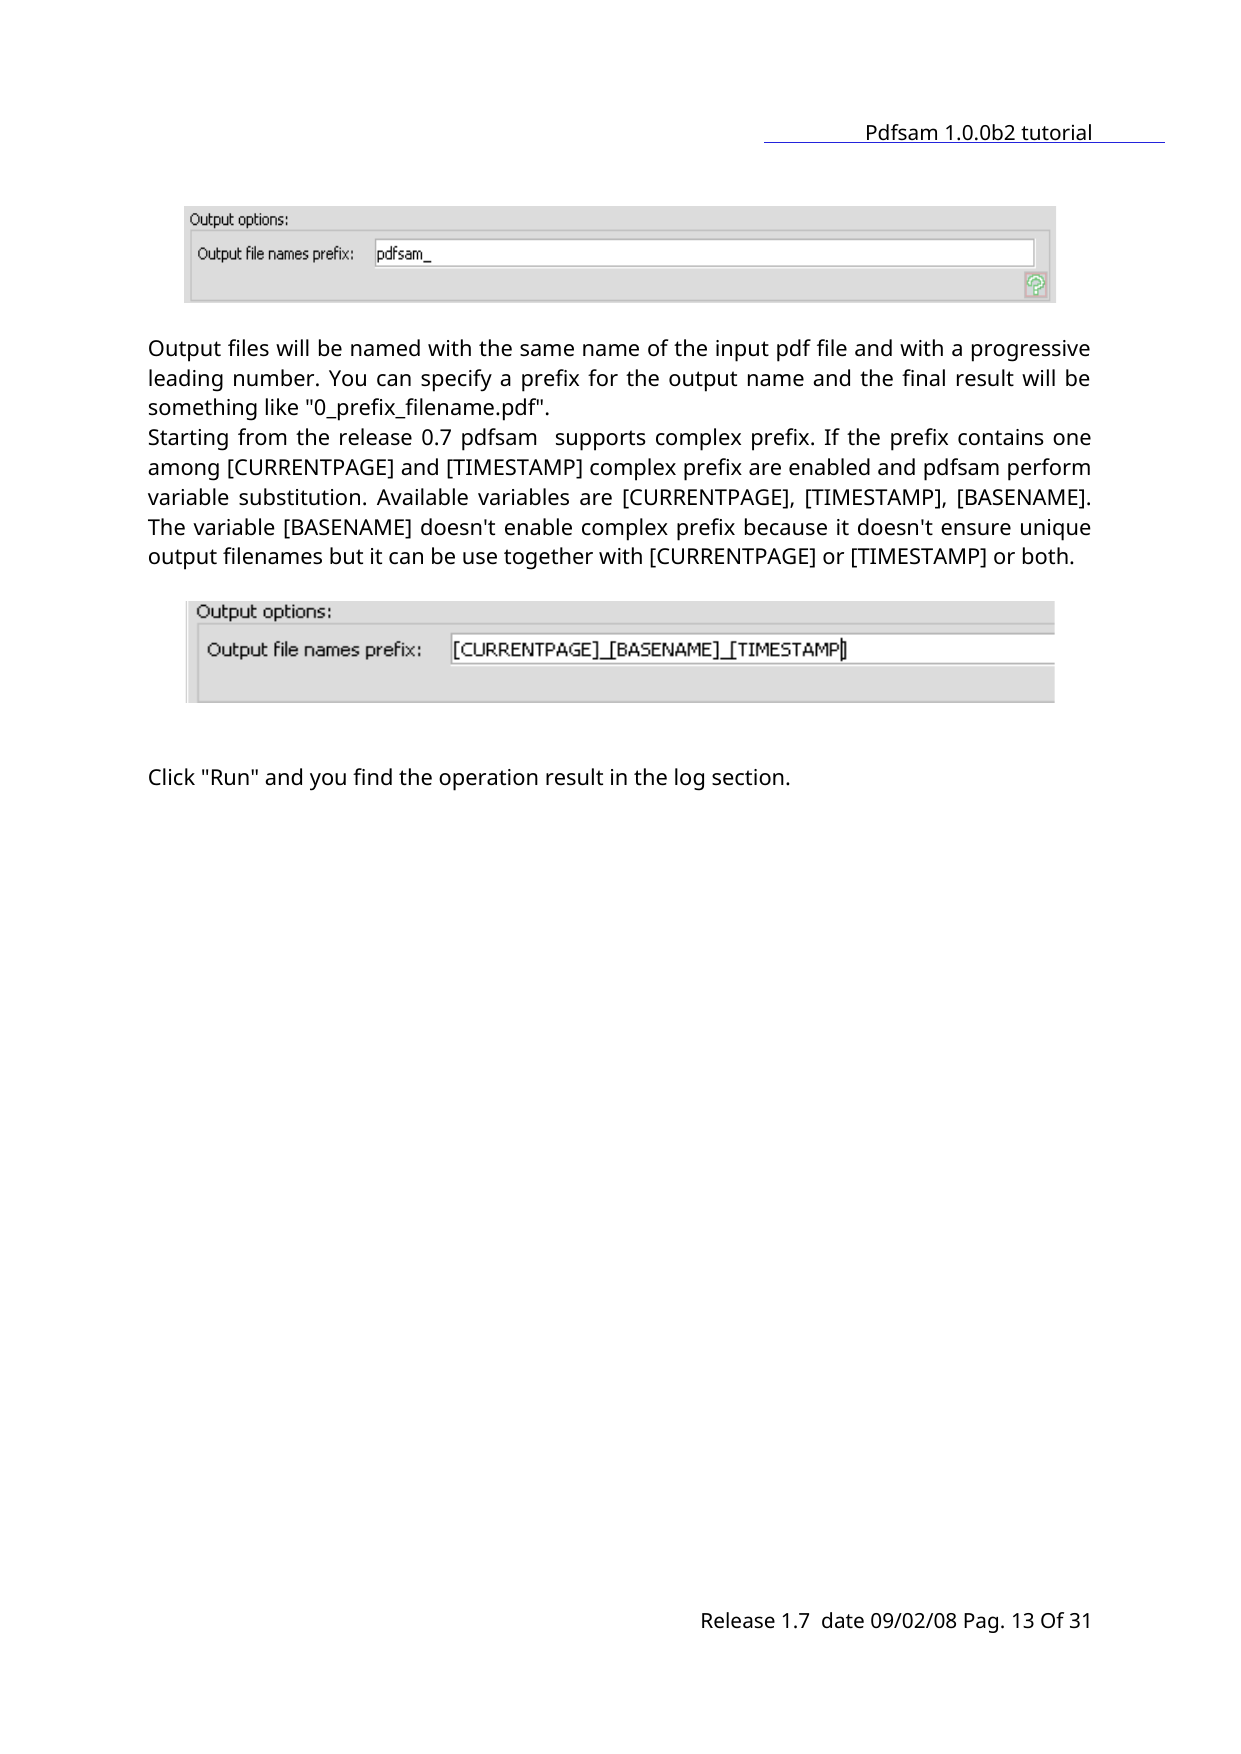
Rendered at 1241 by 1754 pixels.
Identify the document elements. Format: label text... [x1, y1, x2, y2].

text Output files will be named with the same name of the input pdf file and with a progressive leading number. You can specify a prefix for the output name and the final result will be something like "0_prefix_filename.pdf". [148, 333, 1093, 422]
text Starting from the release 0.7 pdfsam supports complex prefix. If the prefix contains one among [CURRENTPAGE] and [TIMESTAMP] complex prefix are enabled and pdfsam perform variable substitution. Available variables are [CURRENTPAGE], [TIMESTAMP], [BASENAME]. The variable [BASENAME] doesn't enable complex prefix because it doesn't ensure unique output filenames but it can be use together with [CURRENTPAGE] or [TIMESTAMP] or both. [148, 422, 1093, 571]
text Click "Run" and you find the operation result in the log section. [148, 762, 1093, 792]
